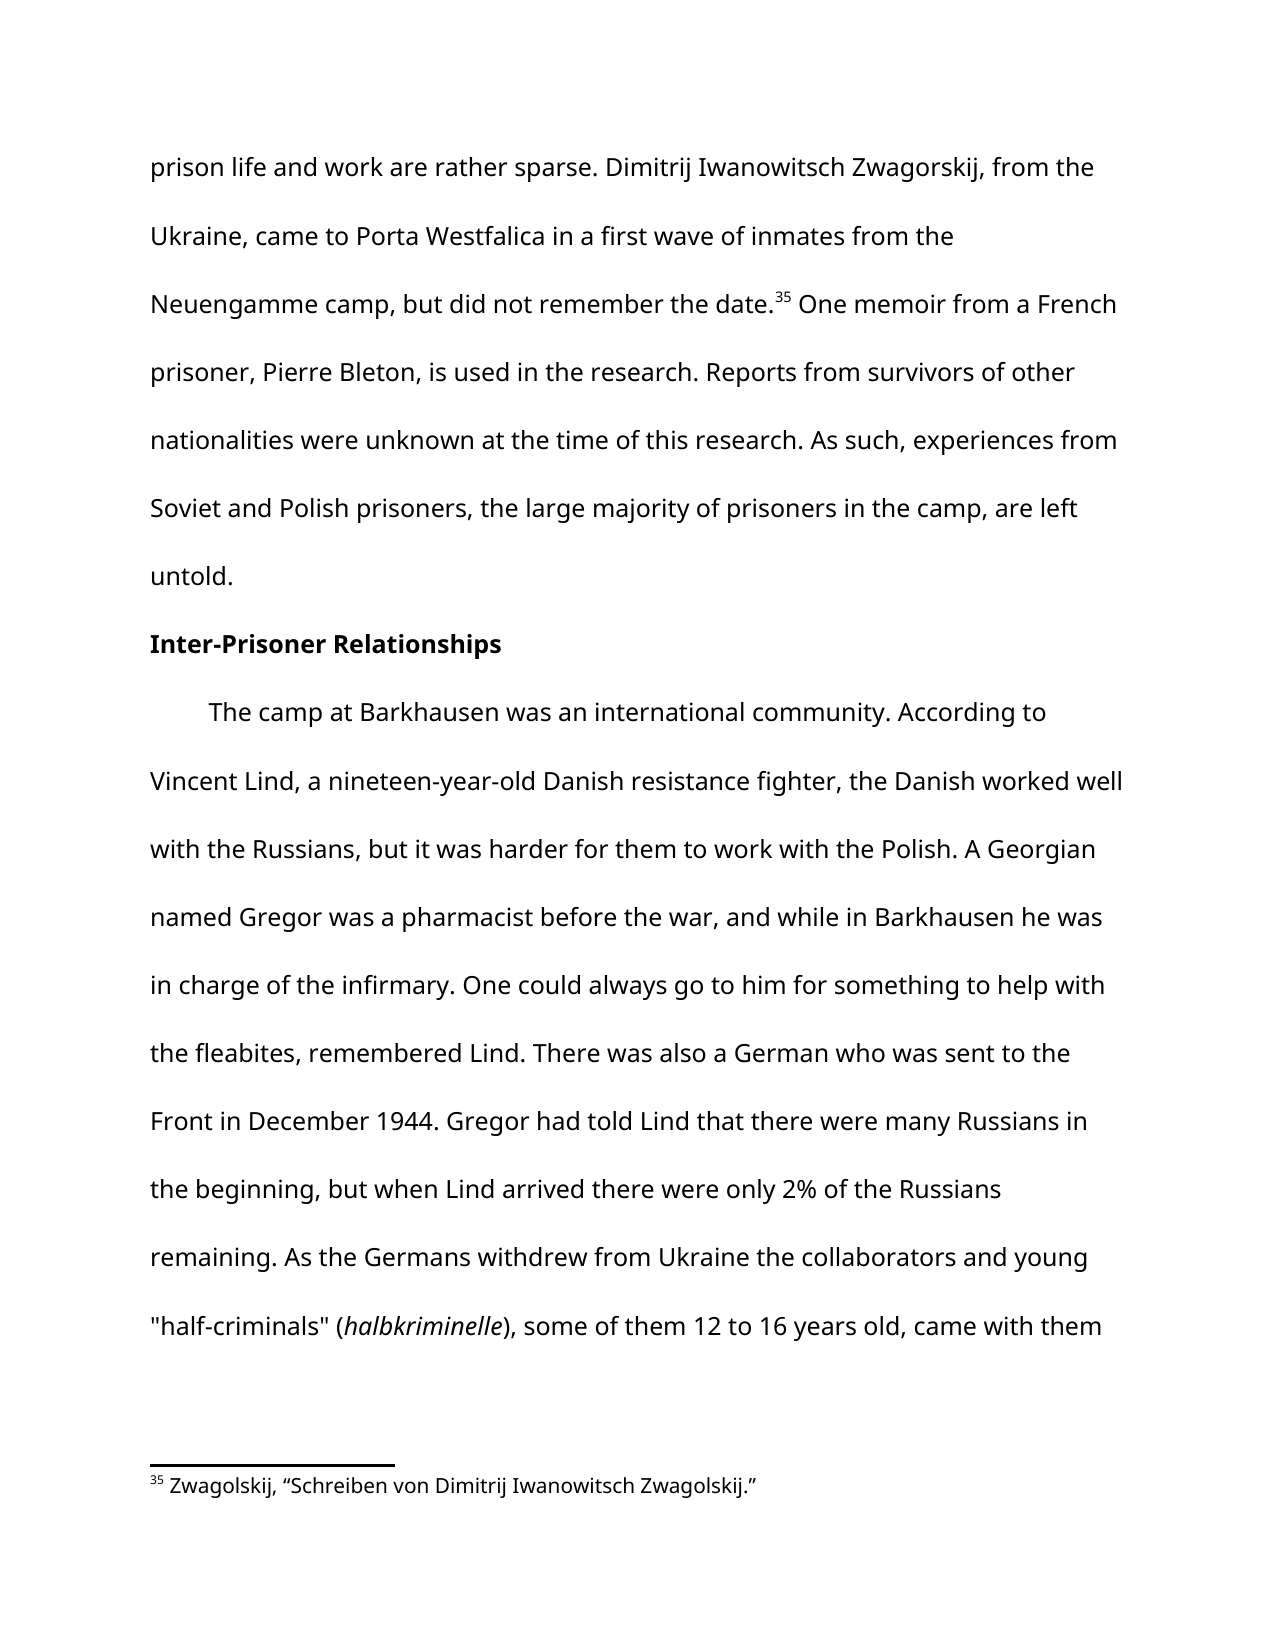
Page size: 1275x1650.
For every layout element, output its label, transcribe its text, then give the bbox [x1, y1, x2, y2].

text Inter-Prisoner Relationships [150, 627, 1125, 661]
text The camp at Barkhausen was an international community. According to Vincent Lind, a nineteen-year-old Danish resistance fighter, the Danish worked well with the Russians, but it was harder for them to work with the Polish. A Georgian named Gregor was a pharmacist before the war, and while in Barkhausen he was in charge of the infirmary. One could always go to him for something to help with the fleabites, remembered Lind. There was also a German who was sent to the Front in December 1944. Gregor had told Lind that there were many Russians in the beginning, but when Lind arrived there were only 2% of the Russians remaining. As the Germans withdrew from Ukraine the collaborators and young "half-criminals" (halbkriminelle), some of them 12 to 16 years old, came with them [150, 695, 1125, 1342]
text prison life and work are rather sparse. Dimitrij Iwanowitsch Zwagorskij, from the Ukraine, came to Porta Westfalica in a first wave of inmates from the Neuengamme camp, but did not remember the date. One memoir from a French prisoner, Pierre Bleton, is used in the research. Reports from survivors of other nationalities were unknown at the time of this research. As such, experiences from Soviet and Polish prisoners, the large majority of prisoners in the camp, are left untold. [150, 150, 1125, 593]
text Zwagolskij, “Schreiben von Dimitrij Iwanowitsch Zwagolskij.” [150, 1472, 1125, 1500]
